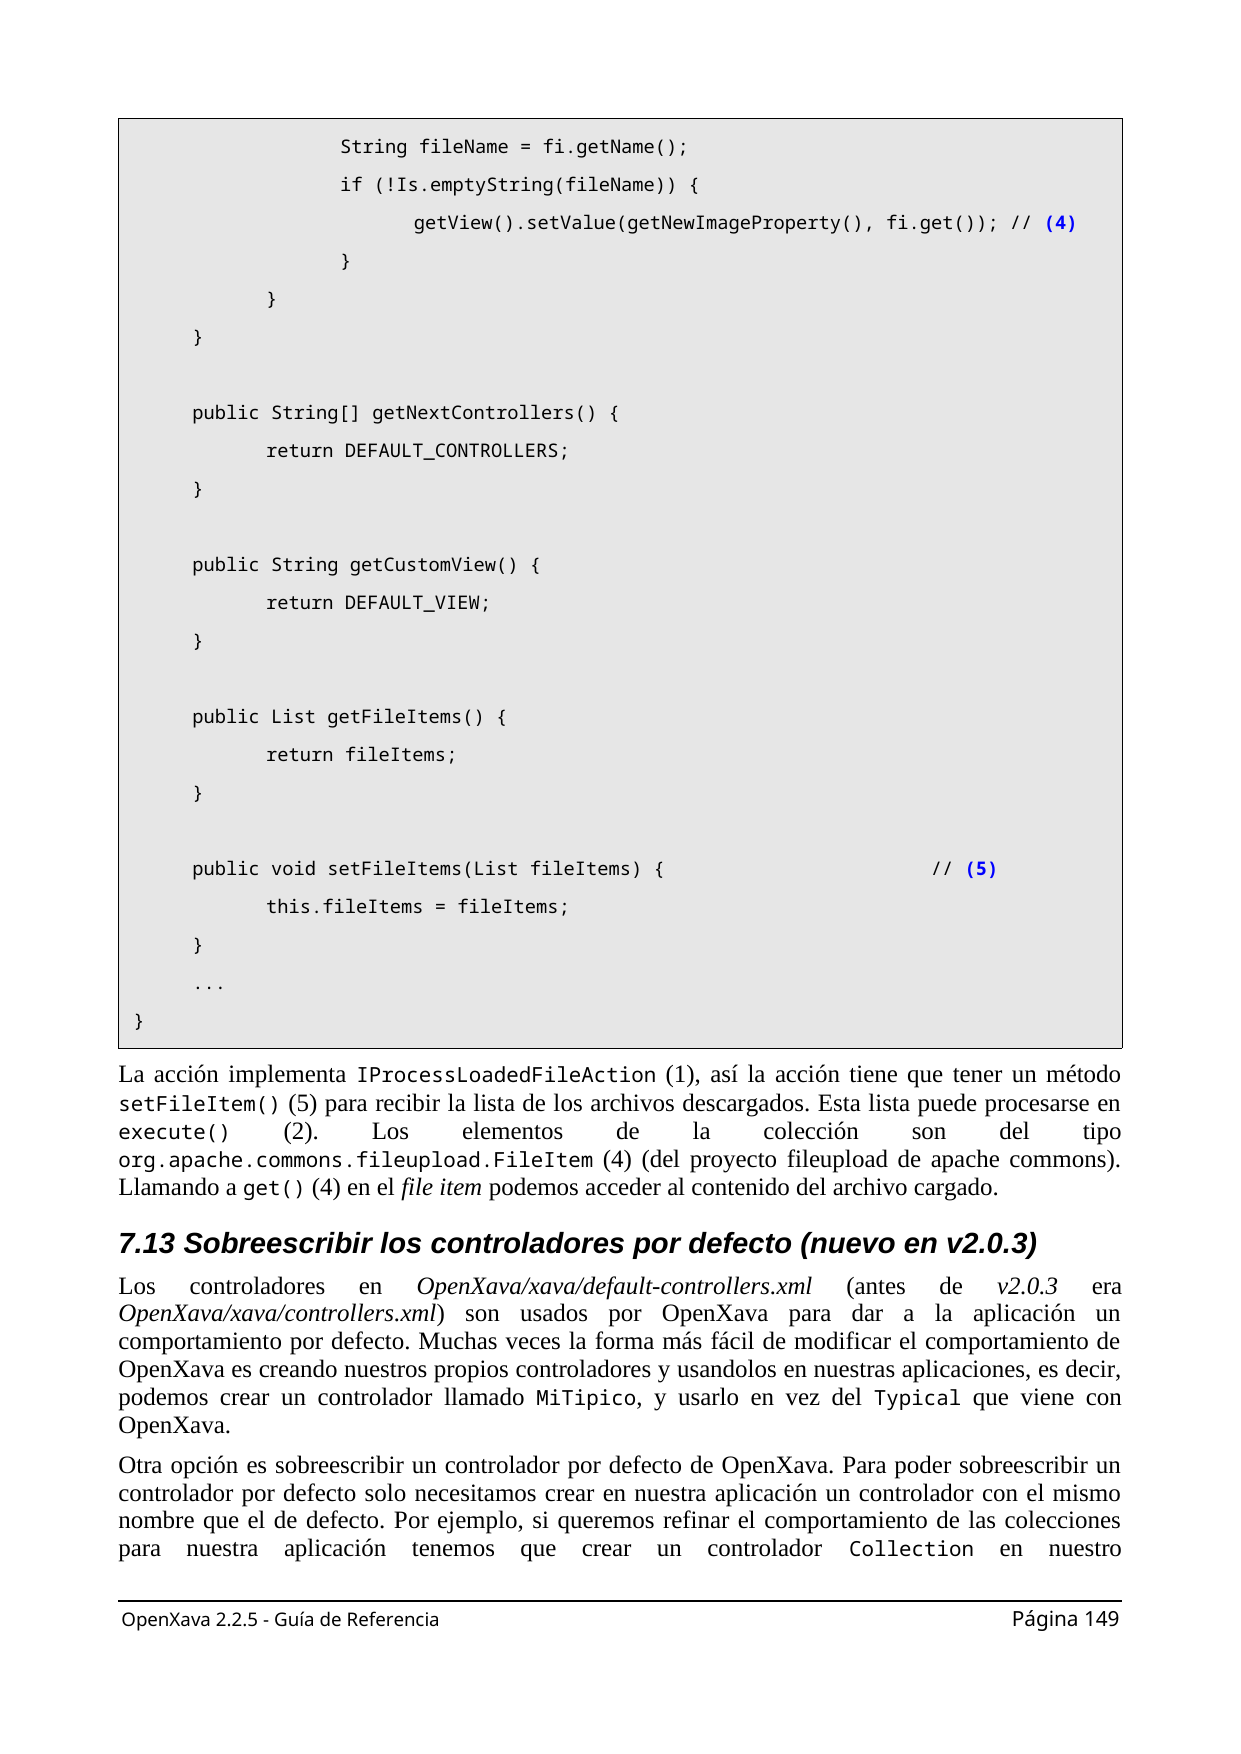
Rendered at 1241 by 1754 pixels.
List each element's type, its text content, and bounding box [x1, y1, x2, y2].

text } [119, 993, 1122, 1048]
text return DEFAULT_VIEW; [119, 574, 1122, 612]
text Otra opción es sobreescribir un controlador por defecto de OpenXava. Para poder sobreescribir un controlador por defecto solo necesitamos crear en nuestra aplicación un controlador con el mismo nombre que el de defecto. Por ejemplo, si queremos refinar el comportamiento de las colecciones para nuestra aplicación tenemos que crear un controlador Collection en nuestro [118, 1451, 1122, 1562]
text String fileName = fi.getName(); [119, 119, 1122, 156]
text } [119, 270, 1122, 308]
text ... [119, 954, 1122, 993]
text } [119, 764, 1122, 802]
text } [119, 917, 1122, 954]
text return fileItems; [119, 726, 1122, 764]
text this.fileItems = fileItems; [119, 878, 1122, 917]
text getView().setValue(getNewImageProperty(), fi.get()); // (4) [119, 194, 1122, 232]
text } [119, 460, 1122, 498]
text } [119, 612, 1122, 650]
text if (!Is.emptyString(fileName)) { [119, 156, 1122, 194]
text public void setFileItems(List fileItems) { // (5) [119, 841, 1122, 878]
subtitle Sobreescribir los controladores por defecto (nuevo en v2.0.3) [118, 1227, 1122, 1259]
text return DEFAULT_CONTROLLERS; [119, 422, 1122, 460]
text public String getCustomView() { [119, 536, 1122, 574]
text } [119, 308, 1122, 346]
text } [119, 232, 1122, 270]
text public List getFileItems() { [119, 688, 1122, 726]
text public String[] getNextControllers() { [119, 384, 1122, 422]
text Los controladores en OpenXava/xava/default-controllers.xml (antes de v2.0.3 era OpenXava/xava/controllers.xml) son usados por OpenXava para dar a la aplicación un comportamiento por defecto. Muchas veces la forma más fácil de modificar el comportamiento de OpenXava es creando nuestros propios controladores y usandolos en nuestras aplicaciones, es decir, podemos crear un controlador llamado MiTipico, y usarlo en vez del Typical que viene con OpenXava. [118, 1272, 1122, 1438]
text La acción implementa IProcessLoadedFileAction (1), así la acción tiene que tener un método setFileItem() (5) para recibir la lista de los archivos descargados. Esta lista puede procesarse en execute() (2). Los elementos de la colección son del tipo org.apache.commons.fileupload.FileItem (4) (del proyecto fileupload de apache commons). Llamando a get() (4) en el file item podemos acceder al contenido del archivo cargado. [118, 1060, 1122, 1202]
